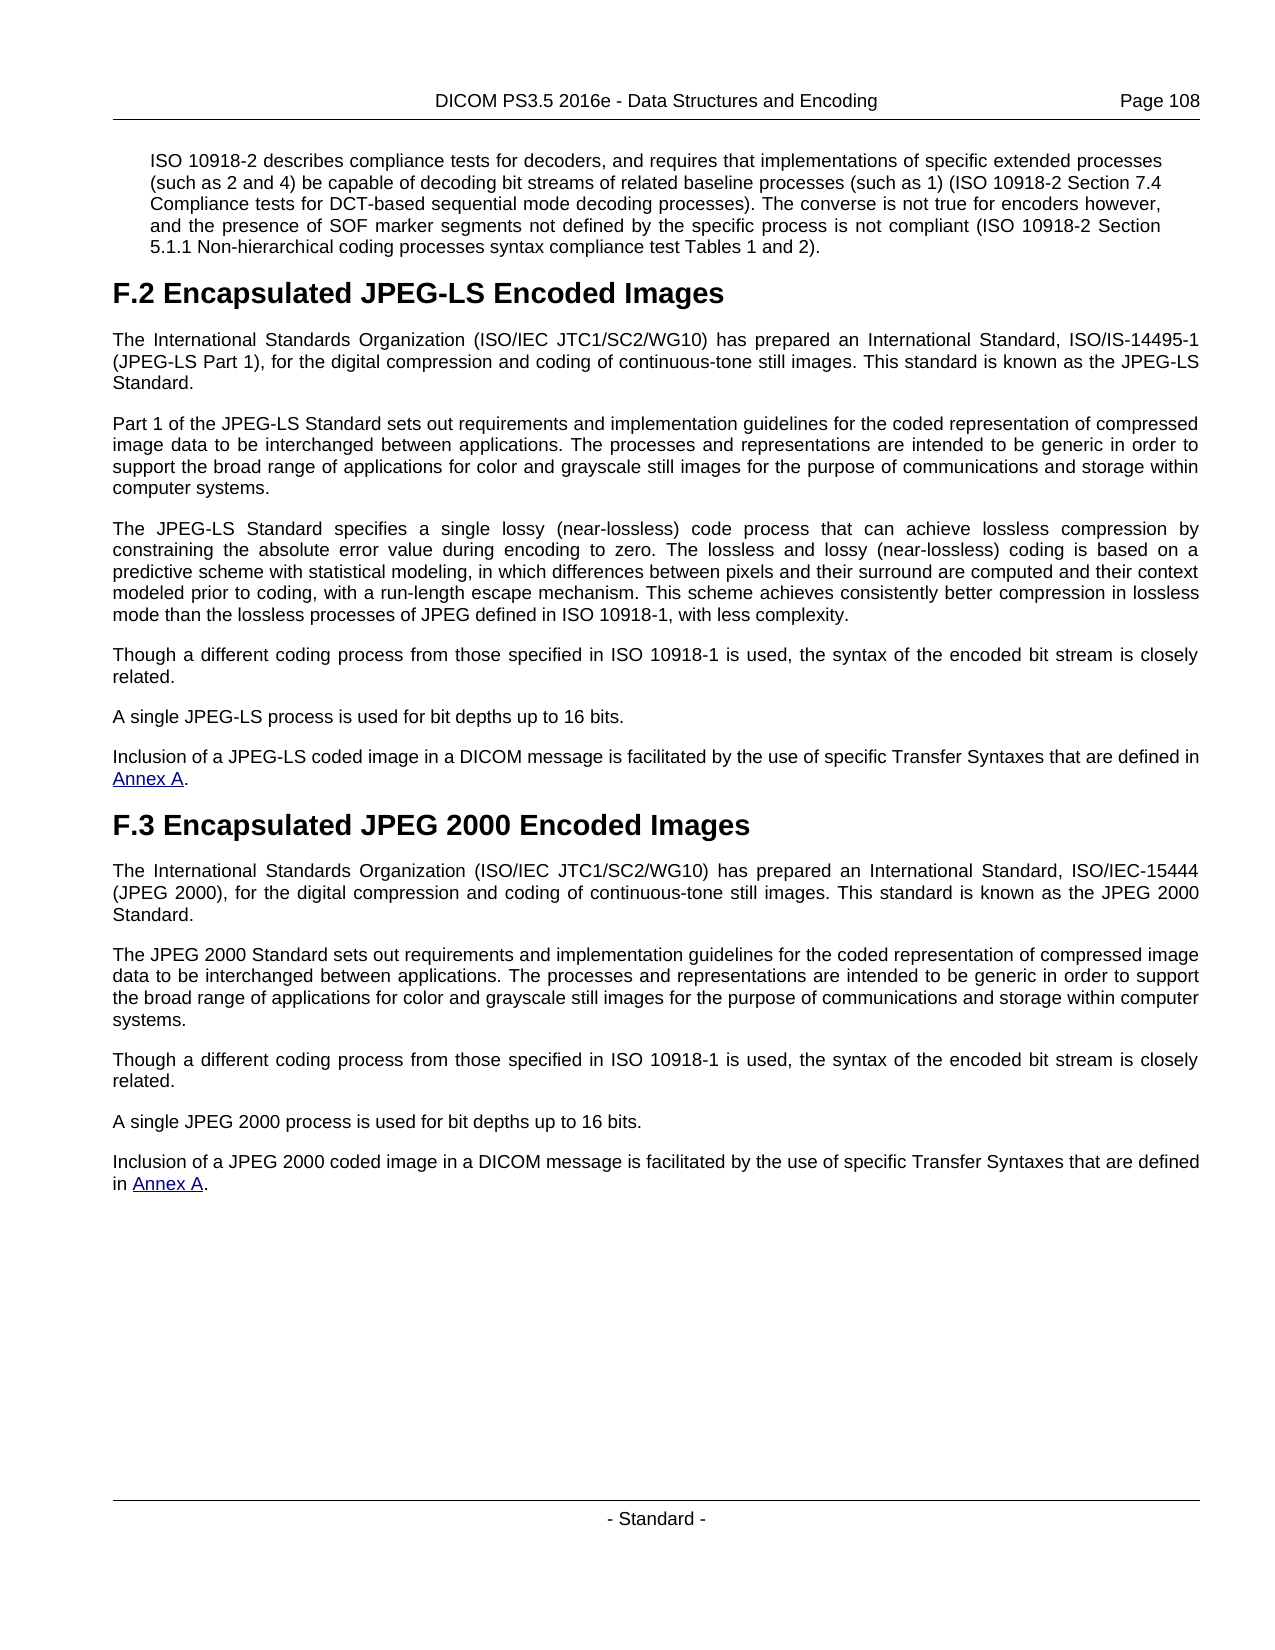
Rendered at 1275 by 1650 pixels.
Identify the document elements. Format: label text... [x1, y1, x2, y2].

text The International Standards Organization (ISO/IEC JTC1/SC2/WG10) has prepared an International Standard, ISO/IEC-15444 (JPEG 2000), for the digital compression and coding of continuous-tone still images. This standard is known as the JPEG 2000 Standard. [112, 860, 1200, 925]
text F.2 Encapsulated JPEG-LS Encoded Images [112, 277, 1200, 310]
text Inclusion of a JPEG 2000 coded image in a DICOM message is facilitated by the use of specific Transfer Syntaxes that are defined in Annex A. [112, 1151, 1200, 1194]
text ISO 10918-2 describes compliance tests for decoders, and requires that implementations of specific extended processes (such as 2 and 4) be capable of decoding bit streams of related baseline processes (such as 1) (ISO 10918-2 Section 7.4 Compliance tests for DCT-based sequential mode decoding processes). The converse is not true for encoders however, and the presence of SOF marker segments not defined by the specific process is not compliant (ISO 10918-2 Section 5.1.1 Non-hierarchical coding processes syntax compliance test Tables 1 and 2). [150, 150, 1162, 258]
text The JPEG-LS Standard specifies a single lossy (near-lossless) code process that can achieve lossless compression by constraining the absolute error value during encoding to zero. The lossless and lossy (near-lossless) coding is based on a predictive scheme with statistical modeling, in which differences between pixels and their surround are computed and their context modeled prior to coding, with a run-length escape mechanism. This scheme achieves consistently better compression in lossless mode than the lossless processes of JPEG defined in ISO 10918-1, with less complexity. [112, 517, 1200, 625]
text Part 1 of the JPEG-LS Standard sets out requirements and implementation guidelines for the coded representation of compressed image data to be interchanged between applications. The processes and representations are intended to be generic in order to support the broad range of applications for color and grayscale still images for the purpose of communications and storage within computer systems. [112, 412, 1200, 498]
text Inclusion of a JPEG-LS coded image in a DICOM message is facilitated by the use of specific Transfer Syntaxes that are defined in Annex A. [112, 746, 1200, 789]
text A single JPEG-LS process is used for bit depths up to 16 bits. [112, 706, 1200, 727]
text Though a different coding process from those specified in ISO 10918-1 is used, the syntax of the encoded bit stream is closely related. [112, 644, 1200, 687]
text F.3 Encapsulated JPEG 2000 Encoded Images [112, 808, 1200, 841]
text A single JPEG 2000 process is used for bit depths up to 16 bits. [112, 1111, 1200, 1132]
text The JPEG 2000 Standard sets out requirements and implementation guidelines for the coded representation of compressed image data to be interchanged between applications. The processes and representations are intended to be generic in order to support the broad range of applications for color and grayscale still images for the purpose of communications and storage within computer systems. [112, 944, 1200, 1030]
text The International Standards Organization (ISO/IEC JTC1/SC2/WG10) has prepared an International Standard, ISO/IS-14495-1 (JPEG-LS Part 1), for the digital compression and coding of continuous-tone still images. This standard is known as the JPEG-LS Standard. [112, 329, 1200, 393]
text Though a different coding process from those specified in ISO 10918-1 is used, the syntax of the encoded bit stream is closely related. [112, 1049, 1200, 1092]
